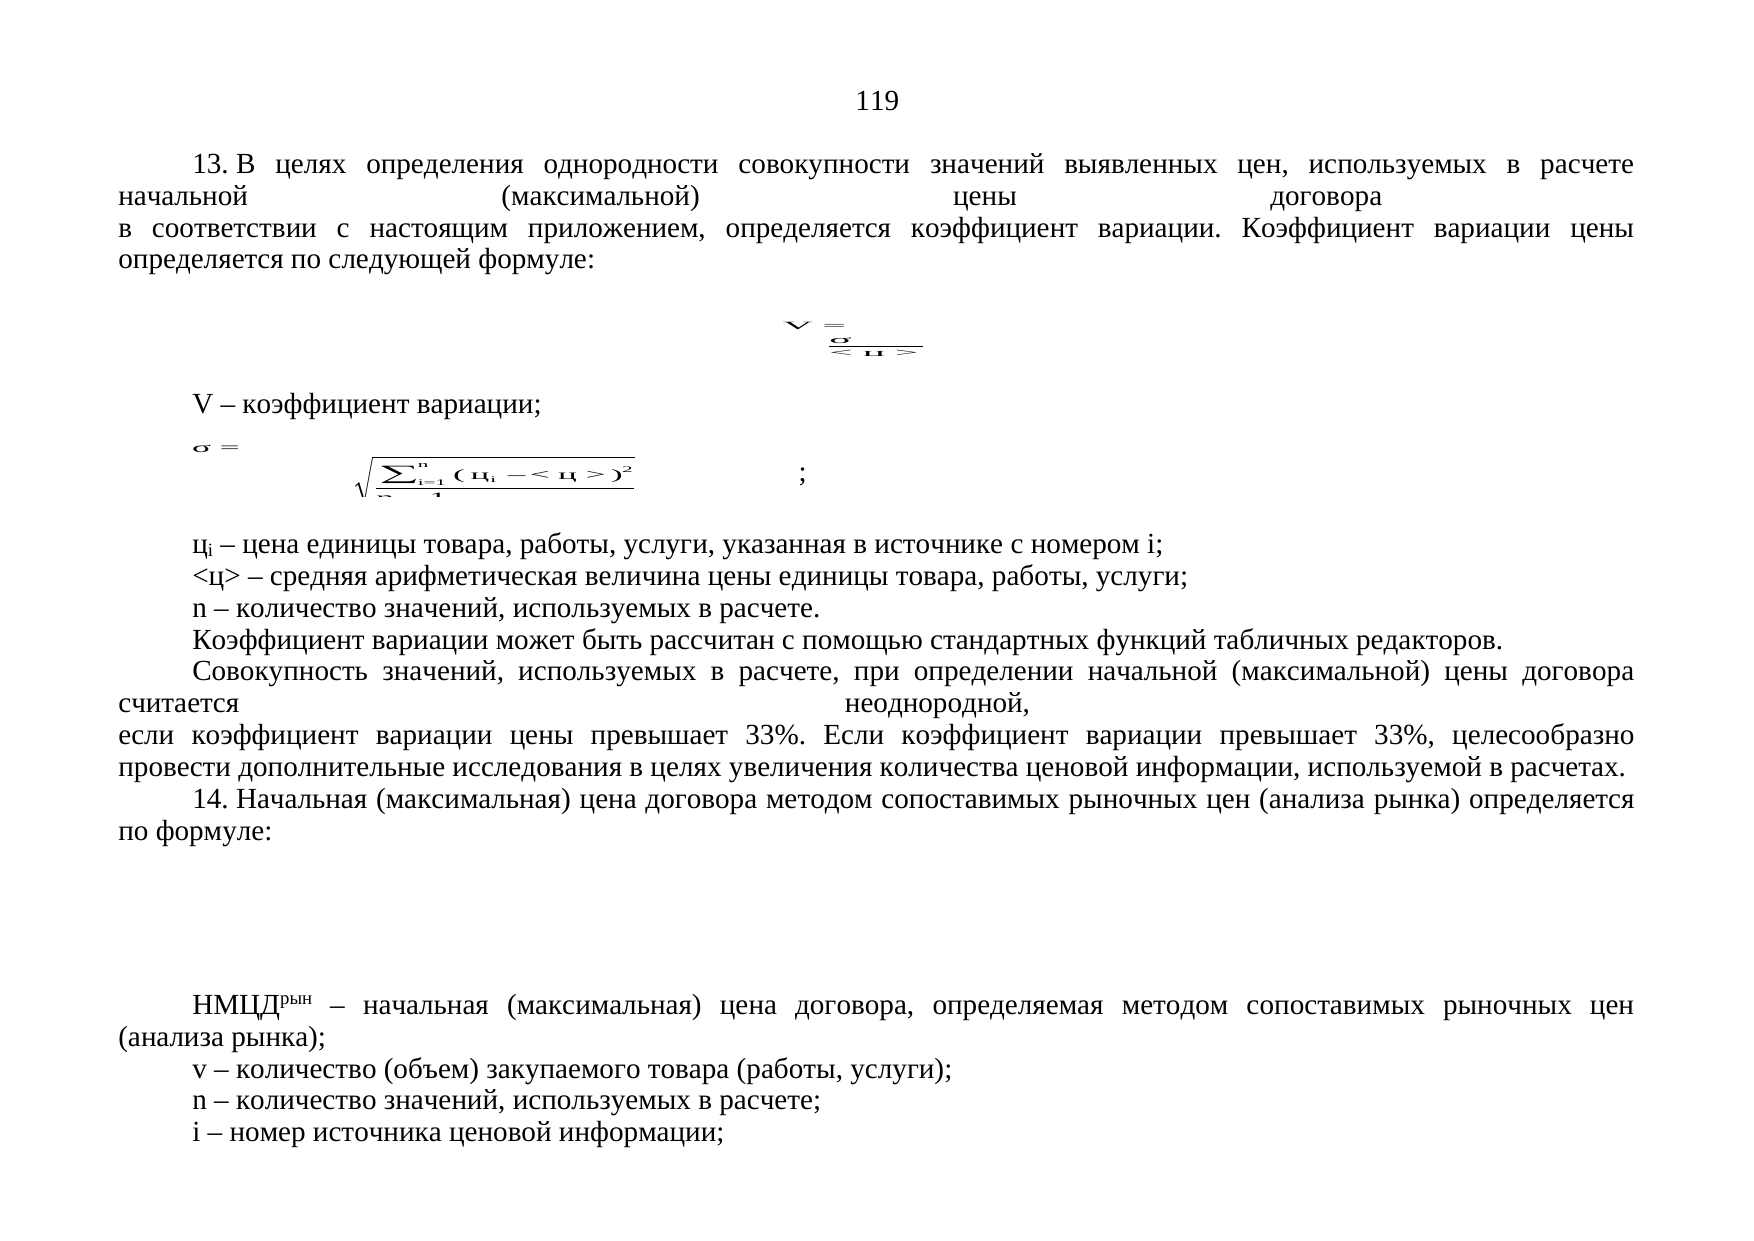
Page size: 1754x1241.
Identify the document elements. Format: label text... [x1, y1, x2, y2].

text 13. В целях определения однородности совокупности значений выявленных цен, используемых в расчете начальной (максимальной) цены договора в соответствии с настоящим приложением, определяется коэффициент вариации. Коэффициент вариации цены определяется по следующей формуле: [118, 148, 1636, 275]
text <ц> – средняя арифметическая величина цены единицы товара, работы, услуги; [118, 560, 1636, 592]
text НМЦДрын – начальная (максимальная) цена договора, определяемая методом сопоставимых рыночных цен (анализа рынка); [118, 989, 1636, 1053]
text n – количество значений, используемых в расчете; [118, 1084, 1636, 1116]
text n – количество значений, используемых в расчете. [118, 592, 1636, 624]
text v – количество (объем) закупаемого товара (работы, услуги); [118, 1053, 1636, 1084]
text 14. Начальная (максимальная) цена договора методом сопоставимых рыночных цен (анализа рынка) определяется по формуле: [118, 783, 1636, 846]
text i – номер источника ценовой информации; [118, 1116, 1636, 1148]
text цi – цена единицы товара, работы, услуги, указанная в источнике с номером i; [118, 528, 1636, 560]
text Коэффициент вариации может быть рассчитан с помощью стандартных функций табличных редакторов. [118, 624, 1636, 655]
text ; [192, 419, 1636, 497]
text V – коэффициент вариации; [118, 388, 1636, 419]
text Совокупность значений, используемых в расчете, при определении начальной (максимальной) цены договора считается неоднородной, если коэффициент вариации цены превышает 33%. Если коэффициент вариации превышает 33%, целесообразно провести дополнительные исследования в целях увеличения количества ценовой информации, используемой в расчетах. [118, 655, 1636, 783]
